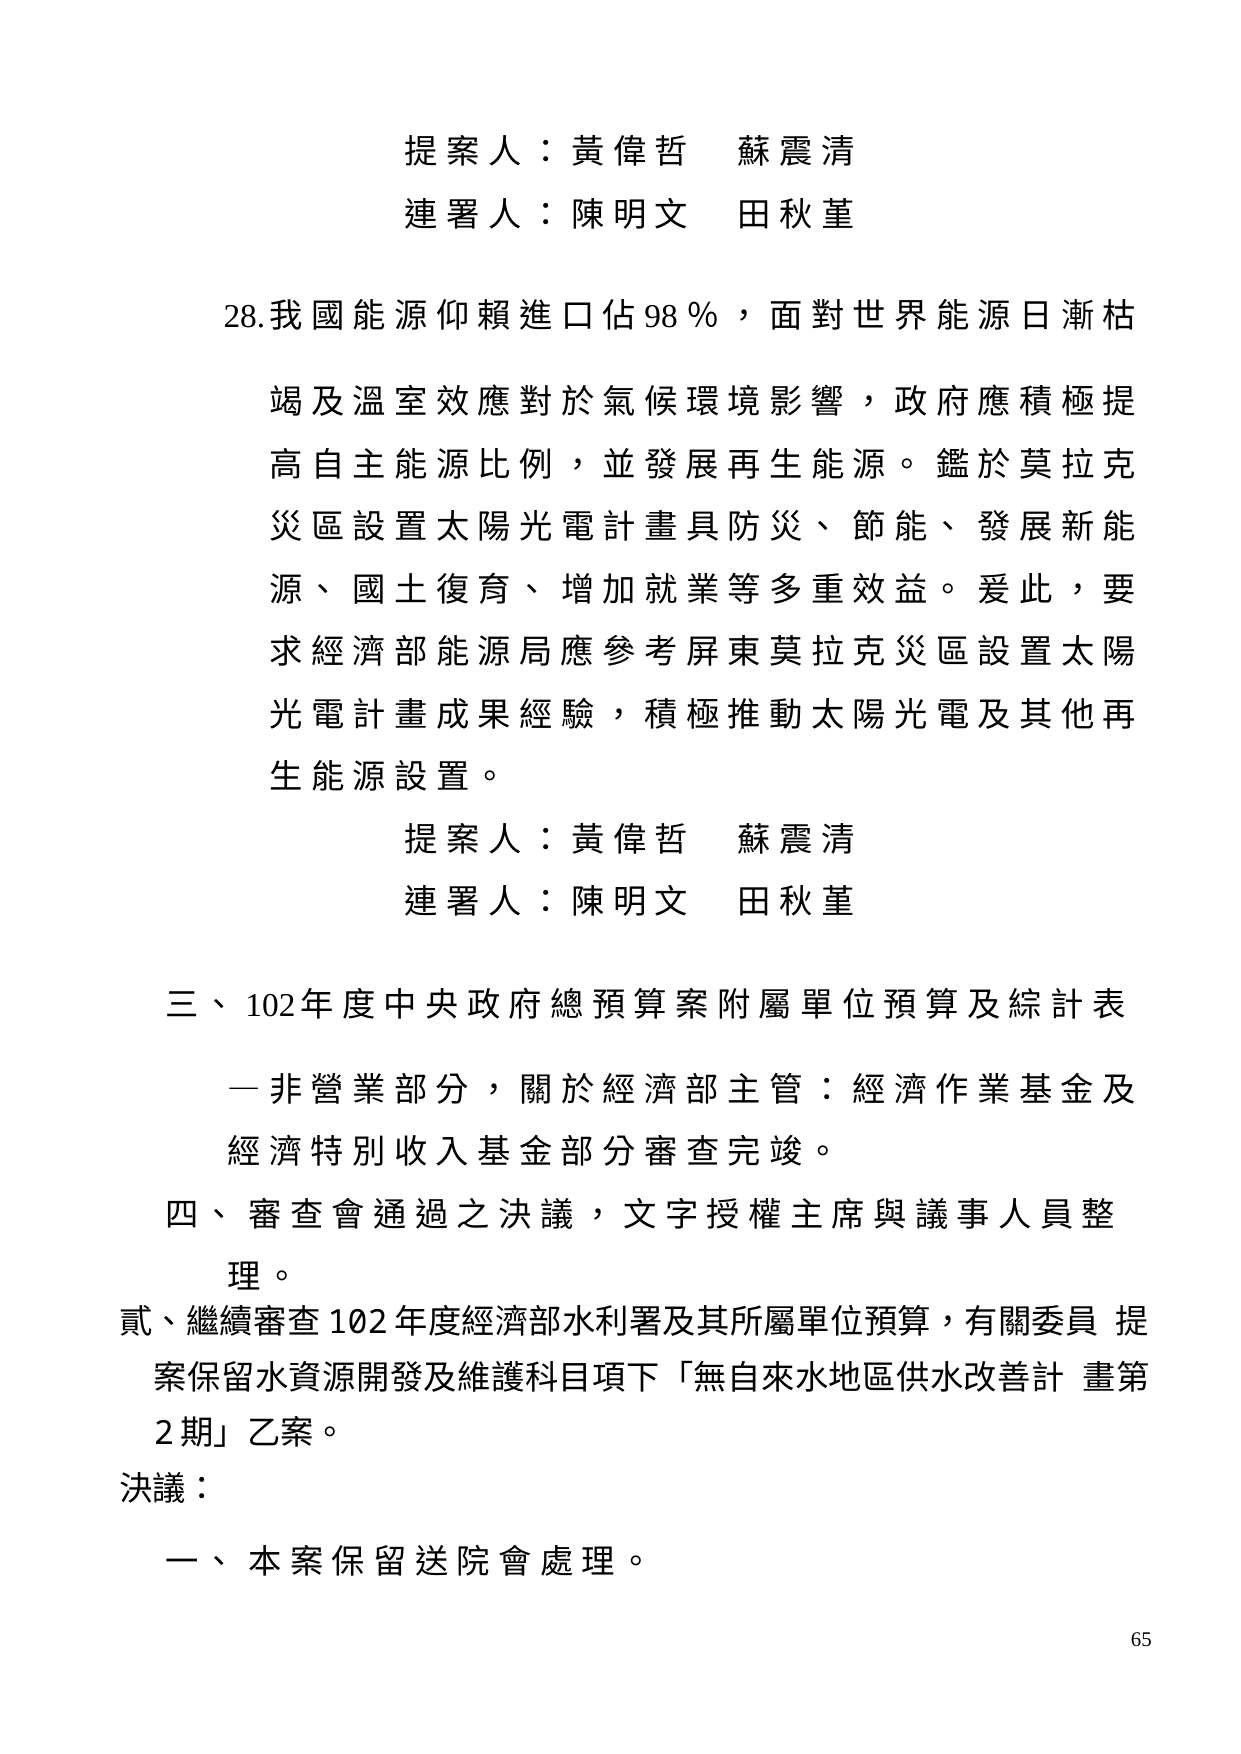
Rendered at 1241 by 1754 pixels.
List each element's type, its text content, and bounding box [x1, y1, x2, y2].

text 連署人：陳明文 田秋堇 [396, 170, 1081, 233]
text 提案人：黃偉哲 蘇震清 [396, 108, 1081, 170]
text 三、102年度中央政府總預算案附屬單位預算及綜計表—非營業部分，關於經濟部主管：經濟作業基金及經濟特別收入基金部分審查完竣。 [154, 920, 1150, 1170]
text 提案人：黃偉哲 蘇震清 [396, 795, 1081, 858]
text 貳、繼續審查102年度經濟部水利署及其所屬單位預算，有關委員 提案保留水資源開發及維護科目項下「無自來水地區供水改善計 畫第2期」乙案。 [119, 1295, 1150, 1454]
text 28.我國能源仰賴進口佔98％，面對世界能源日漸枯竭及溫室效應對於氣候環境影響，政府應積極提高自主能源比例，並發展再生能源。鑑於莫拉克災區設置太陽光電計畫具防災、節能、發展新能源、國土復育、增加就業等多重效益。爰此，要求經濟部能源局應參考屏東莫拉克災區設置太陽光電計畫成果經驗，積極推動太陽光電及其他再生能源設置。 [223, 233, 1150, 795]
text 一、本案保留送院會處理。 [154, 1517, 1150, 1580]
text 連署人：陳明文 田秋堇 [396, 858, 1081, 920]
text 決議： [119, 1462, 1150, 1510]
text 四、審查會通過之決議，文字授權主席與議事人員整理。 [154, 1170, 1150, 1295]
